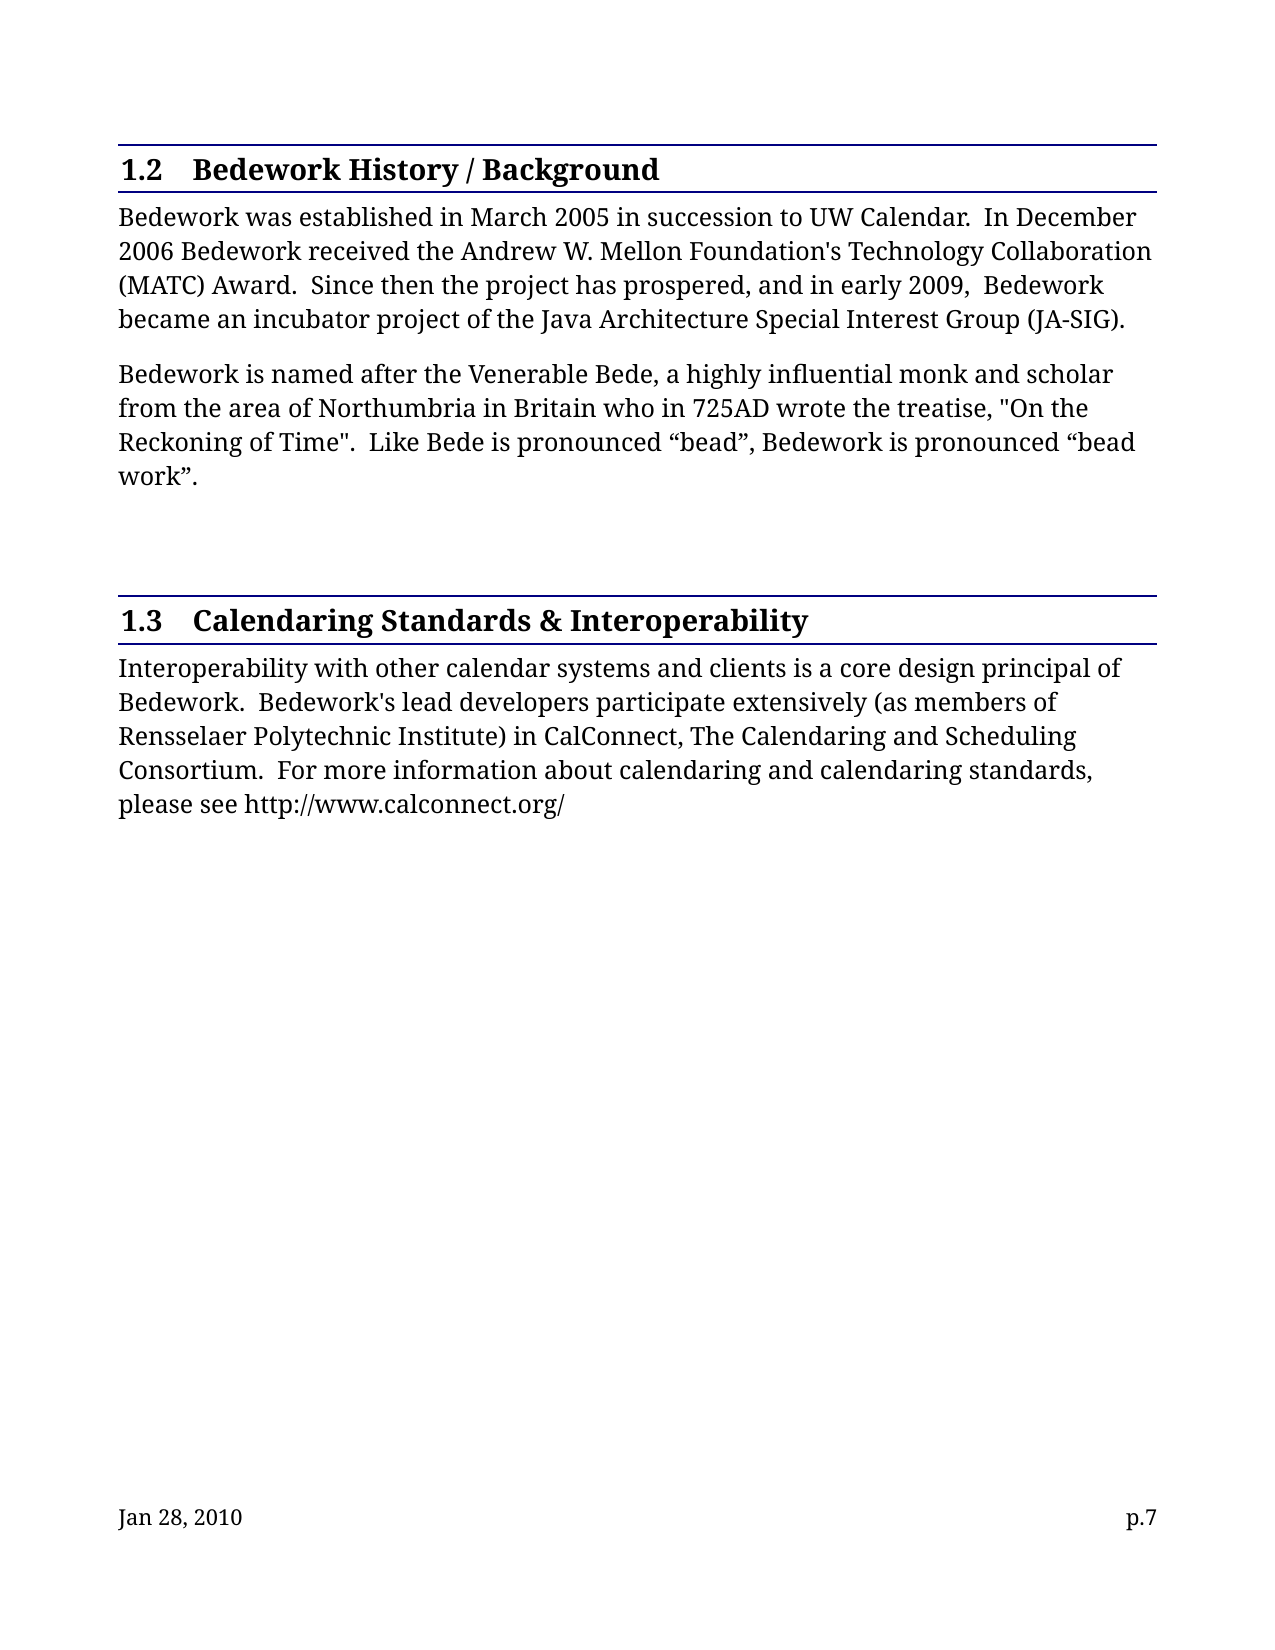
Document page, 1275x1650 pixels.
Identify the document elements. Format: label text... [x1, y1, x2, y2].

text Interoperability with other calendar systems and clients is a core design principal of Bedework. Bedework's lead developers participate extensively (as members of Rensselaer Polytechnic Institute) in CalConnect, The Calendaring and Scheduling Consortium. For more information about calendaring and calendaring standards, please see http://www.calconnect.org/ [118, 651, 1157, 821]
text Bedework was established in March 2005 in succession to UW Calendar. In December 2006 Bedework received the Andrew W. Mellon Foundation's Technology Collaboration (MATC) Award. Since then the project has prospered, and in early 2009, Bedework became an incubator project of the Java Architecture Special Interest Group (JA-SIG). [118, 199, 1157, 336]
text Bedework is named after the Venerable Bede, a highly influential monk and scholar from the area of Northumbria in Britain who in 725AD wrote the treatise, "On the Reckoning of Time". Like Bede is pronounced “bead”, Bedework is pronounced “bead work”. [118, 357, 1157, 493]
subtitle Bedework History / Background [118, 146, 1157, 191]
subtitle Calendaring Standards & Interoperability [118, 597, 1157, 643]
